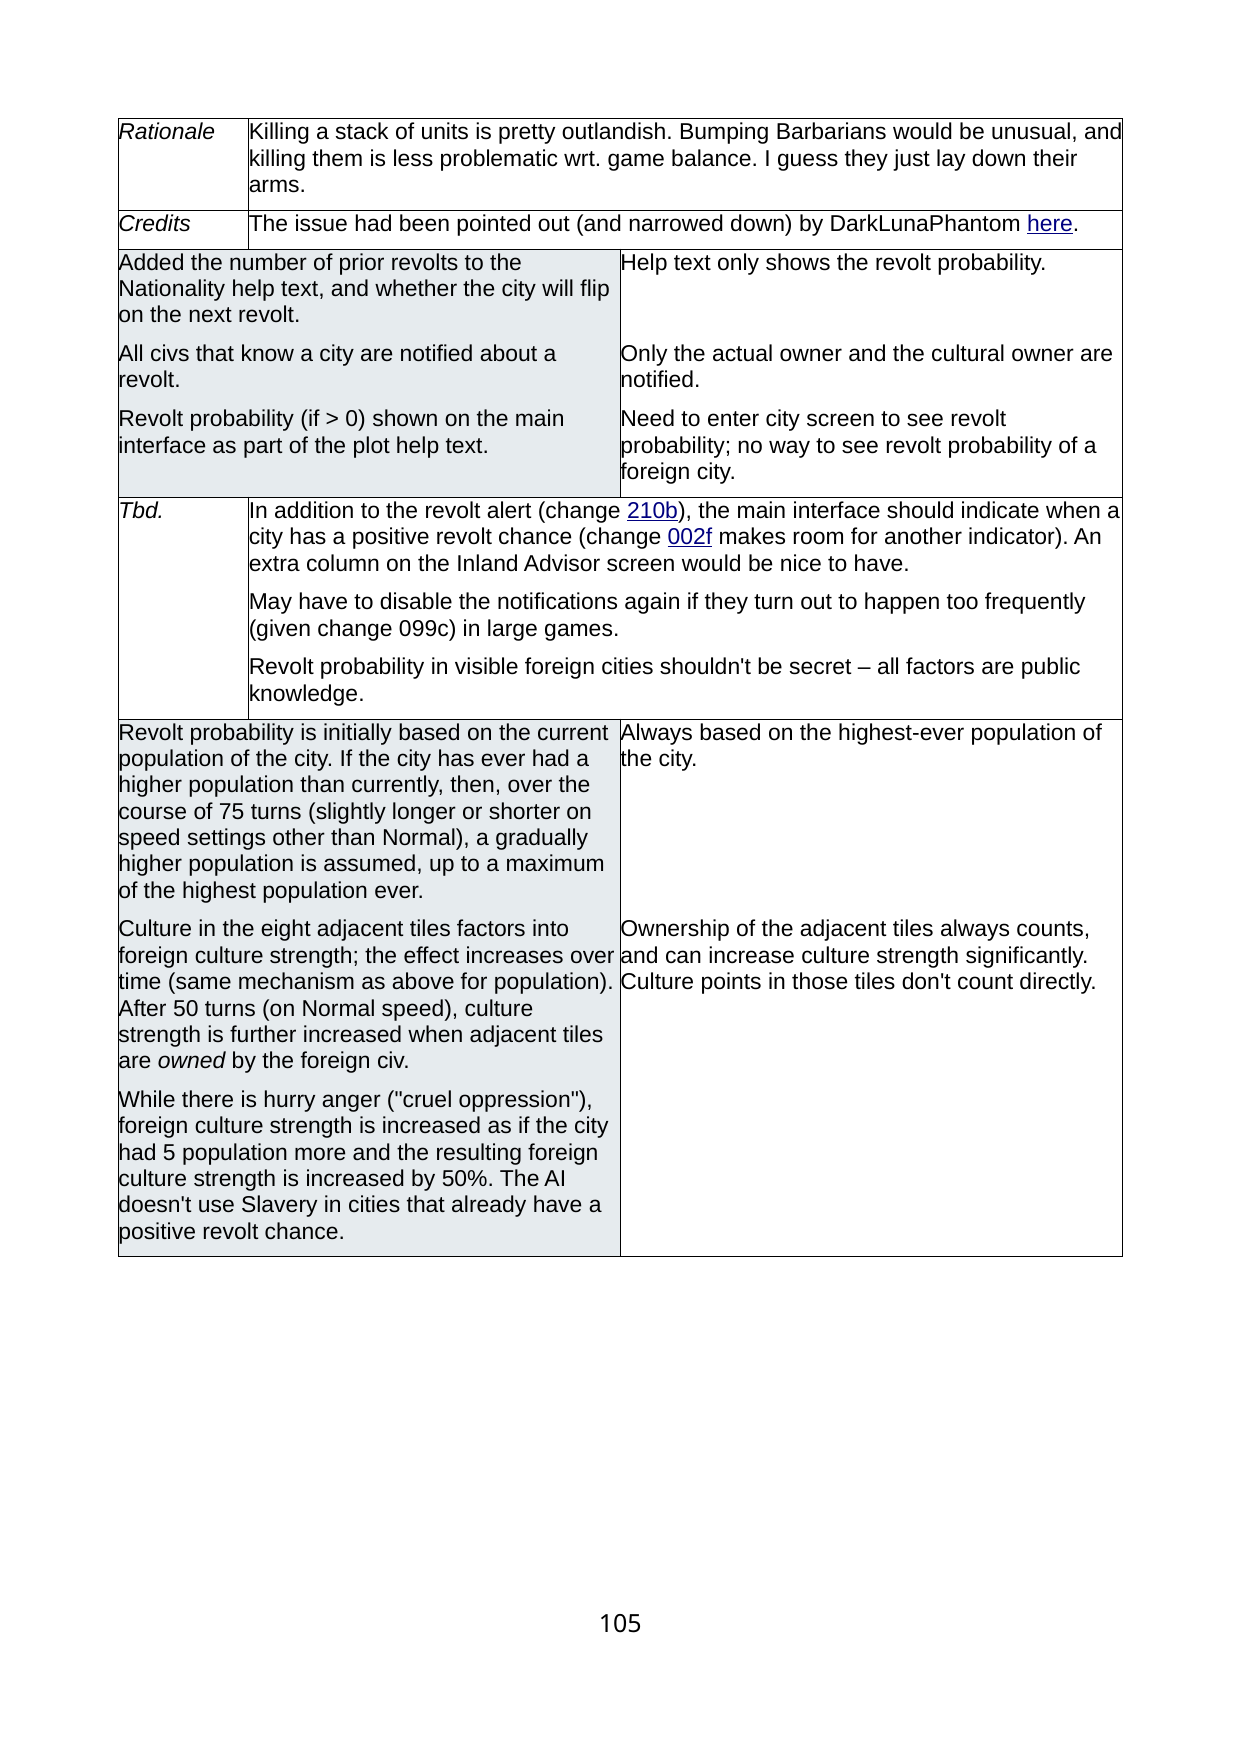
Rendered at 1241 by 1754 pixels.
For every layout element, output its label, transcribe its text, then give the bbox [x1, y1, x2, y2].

table_cell Always based on the highest-ever population of the city. Ownership of the adjacent tiles always counts, and can increase culture strength significantly. Culture points in those tiles don't count directly. [621, 720, 1122, 1256]
table_cell Tbd. [119, 498, 248, 718]
table_cell Killing a stack of units is pretty outlandish. Bumping Barbarians would be unusual, and killing them is less problematic wrt. game balance. I guess they just lay down their arms. [249, 119, 1122, 210]
table_cell The issue had been pointed out (and narrowed down) by DarkLunaPhantom here. [249, 211, 1122, 248]
table_cell Rationale [119, 119, 248, 210]
table_cell Revolt probability is initially based on the current population of the city. If the city has ever had a higher population than currently, then, over the course of 75 turns (slightly longer or shorter on speed settings other than Normal), a gradually higher population is assumed, up to a maximum of the highest population ever. Culture in the eight adjacent tiles factors into foreign culture strength; the effect increases over time (same mechanism as above for population). After 50 turns (on Normal speed), culture strength is further increased when adjacent tiles are owned by the foreign civ. While there is hurry anger ("cruel oppression"), foreign culture strength is increased as if the city had 5 population more and the resulting foreign culture strength is increased by 50%. The AI doesn't use Slavery in cities that already have a positive revolt chance. [119, 720, 620, 1256]
table_cell Credits [119, 211, 248, 248]
table_cell Help text only shows the revolt probability. Only the actual owner and the cultural owner are notified. Need to enter city screen to see revolt probability; no way to see revolt probability of a foreign city. [621, 250, 1122, 497]
table_cell Added the number of prior revolts to the Nationality help text, and whether the city will flip on the next revolt. All civs that know a city are notified about a revolt. Revolt probability (if > 0) shown on the main interface as part of the plot help text. [119, 250, 620, 497]
table_cell In addition to the revolt alert (change 210b), the main interface should indicate when a city has a positive revolt chance (change 002f makes room for another indicator). An extra column on the Inland Advisor screen would be nice to have. May have to disable the notifications again if they turn out to happen too frequently (given change 099c) in large games. Revolt probability in visible foreign cities shouldn't be secret – all factors are public knowledge. [249, 498, 1122, 718]
